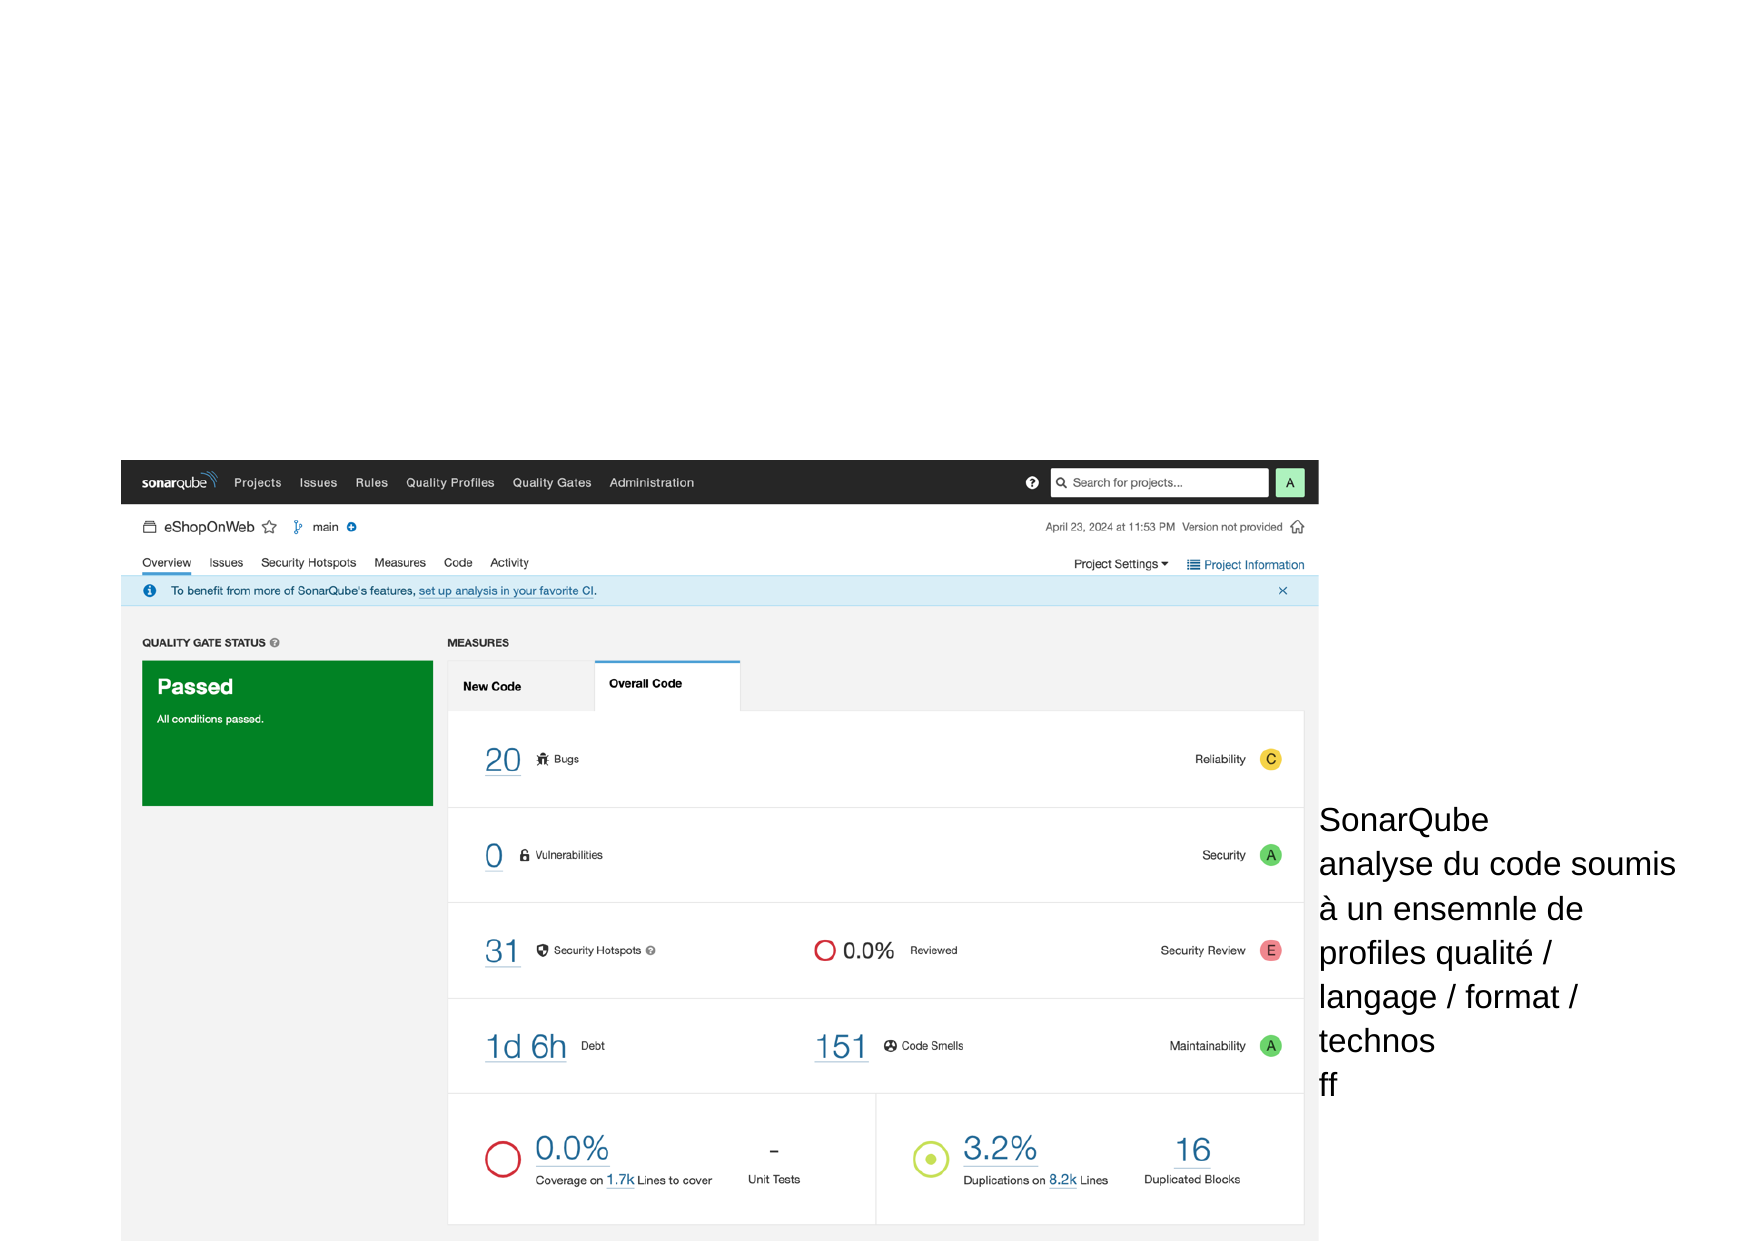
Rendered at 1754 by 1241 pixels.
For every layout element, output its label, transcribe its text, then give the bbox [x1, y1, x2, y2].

text [59, 1065, 121, 1104]
text SonarQube [1319, 800, 1695, 839]
picture [121, 460, 1319, 1241]
text [59, 800, 121, 839]
text [59, 844, 121, 1059]
text analyse du code soumis à un ensemnle de profiles qualité / langage / format / technos [1319, 844, 1695, 1059]
text ff [1319, 1065, 1695, 1104]
